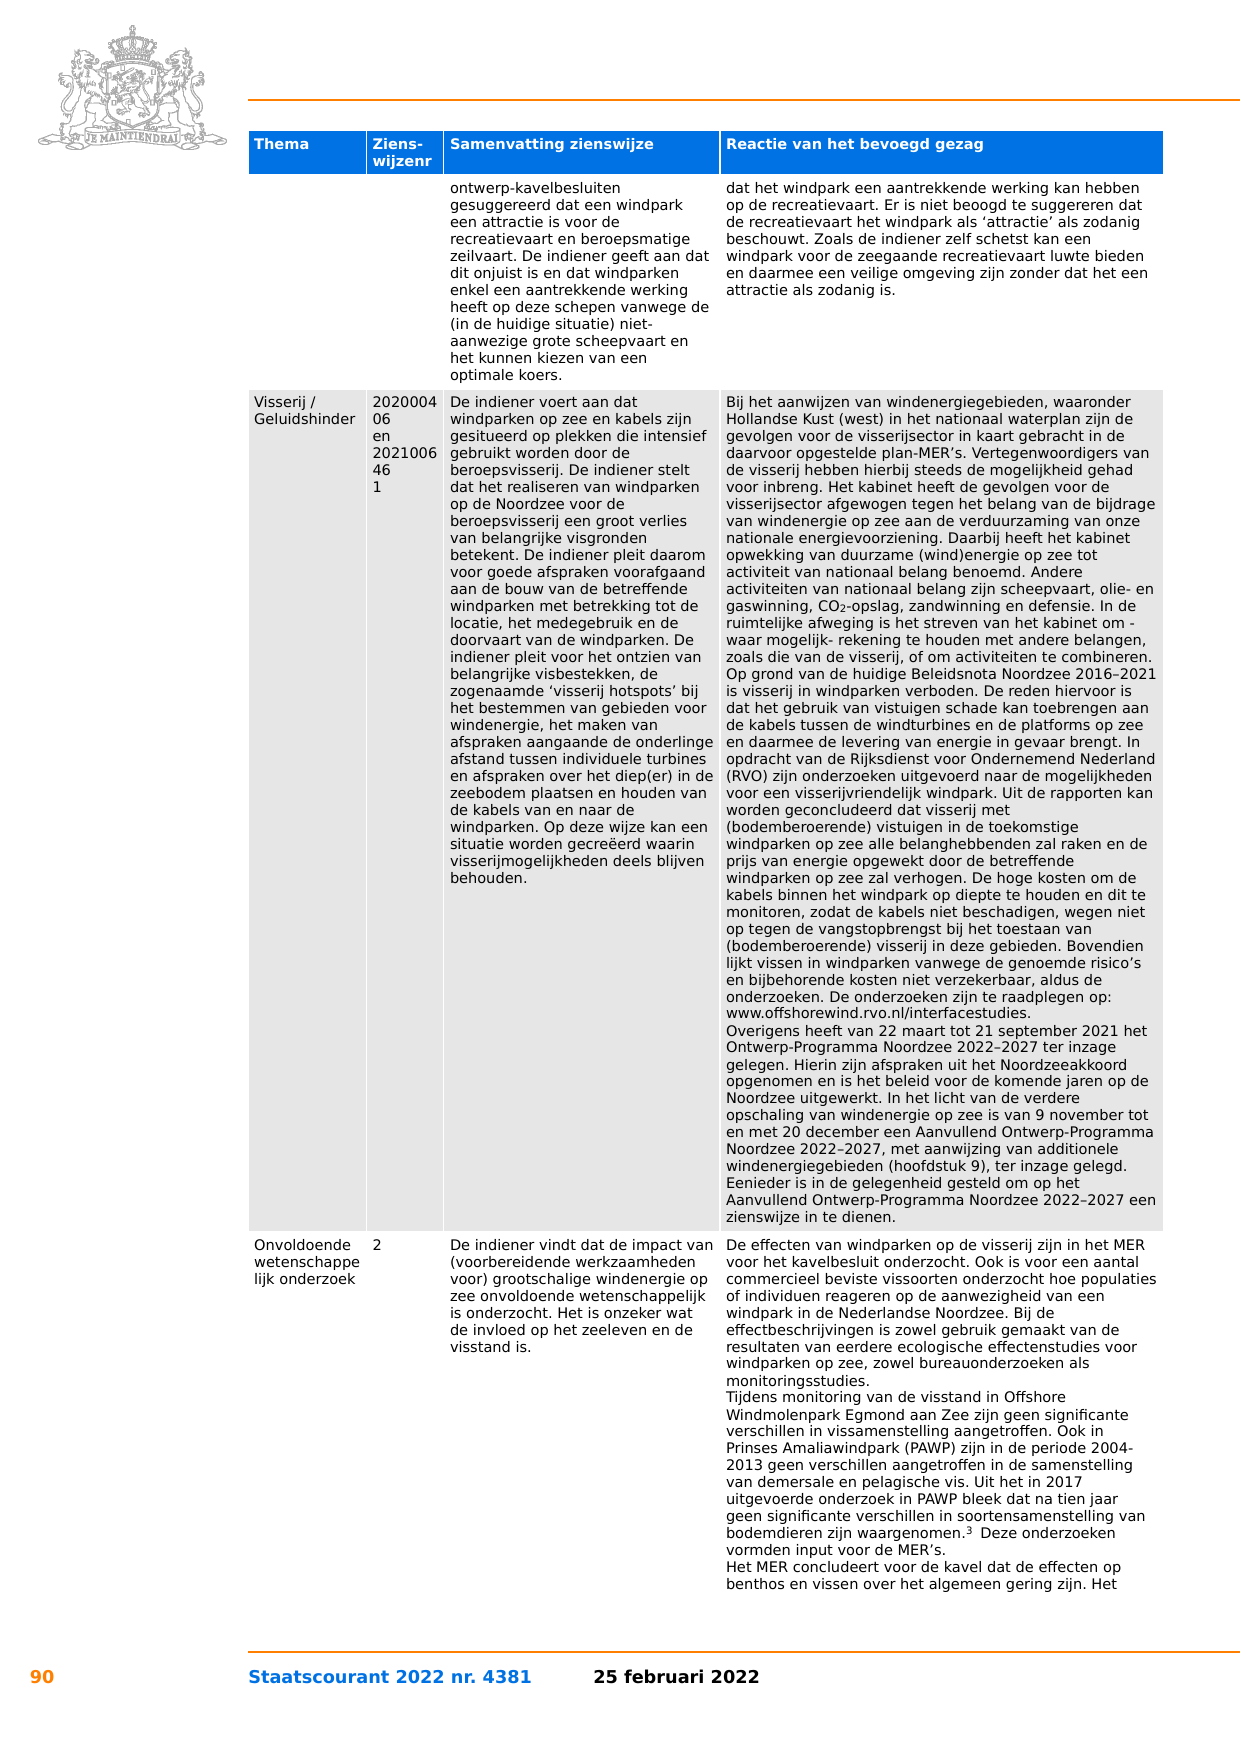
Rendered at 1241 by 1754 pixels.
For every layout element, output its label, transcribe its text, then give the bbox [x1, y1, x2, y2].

table_cell Visserij / Geluidshinder [249, 390, 366, 1231]
table_cell dat het windpark een aantrekkende werking kan hebben op de recreatievaart. Er is niet beoogd te suggereren dat de recreatievaart het windpark als ‘attractie’ als zodanig beschouwt. Zoals de indiener zelf schetst kan een windpark voor de zeegaande recreatievaart luwte bieden en daarmee een veilige omgeving zijn zonder dat het een attractie als zodanig is. [721, 175, 1163, 388]
table_cell De effecten van windparken op de visserij zijn in het MER voor het kavelbesluit onderzocht. Ook is voor een aantal commercieel beviste vissoorten onderzocht hoe populaties of individuen reageren op de aanwezigheid van een windpark in de Nederlandse Noordzee. Bij de effectbeschrijvingen is zowel gebruik gemaakt van de resultaten van eerdere ecologische effectenstudies voor windparken op zee, zowel bureauonderzoeken als monitoringsstudies. Tijdens monitoring van de visstand in Offshore Windmolenpark Egmond aan Zee zijn geen significante verschillen in vissamenstelling aangetroffen. Ook in Prinses Amaliawindpark (PAWP) zijn in de periode 2004-2013 geen verschillen aangetroffen in de samenstelling van demersale en pelagische vis. Uit het in 2017 uitgevoerde onderzoek in PAWP bleek dat na tien jaar geen significante verschillen in soortensamenstelling van bodemdieren zijn waargenomen.3 Deze onderzoeken vormden input voor de MER’s. Het MER concludeert voor de kavel dat de effecten op benthos en vissen over het algemeen gering zijn. Het [721, 1232, 1163, 1598]
table_cell De indiener voert aan dat windparken op zee en kabels zijn gesitueerd op plekken die intensief gebruikt worden door de beroepsvisserij. De indiener stelt dat het realiseren van windparken op de Noordzee voor de beroepsvisserij een groot verlies van belangrijke visgronden betekent. De indiener pleit daarom voor goede afspraken voorafgaand aan de bouw van de betreffende windparken met betrekking tot de locatie, het medegebruik en de doorvaart van de windparken. De indiener pleit voor het ontzien van belangrijke visbestekken, de zogenaamde ‘visserij hotspots’ bij het bestemmen van gebieden voor windenergie, het maken van afspraken aangaande de onderlinge afstand tussen individuele turbines en afspraken over het diep(er) in de zeebodem plaatsen en houden van de kabels van en naar de windparken. Op deze wijze kan een situatie worden gecreëerd waarin visserijmogelijkheden deels blijven behouden. [444, 390, 719, 1231]
table_header Reactie van het bevoegd gezag [721, 131, 1163, 174]
table_cell 2 [367, 1232, 443, 1598]
table_cell Bij het aanwijzen van windenergiegebieden, waaronder Hollandse Kust (west) in het nationaal waterplan zijn de gevolgen voor de visserijsector in kaart gebracht in de daarvoor opgestelde plan-MER’s. Vertegenwoordigers van de visserij hebben hierbij steeds de mogelijkheid gehad voor inbreng. Het kabinet heeft de gevolgen voor de visserijsector afgewogen tegen het belang van de bijdrage van windenergie op zee aan de verduurzaming van onze nationale energievoorziening. Daarbij heeft het kabinet opwekking van duurzame (wind)energie op zee tot activiteit van nationaal belang benoemd. Andere activiteiten van nationaal belang zijn scheepvaart, olie- en gaswinning, CO2-opslag, zandwinning en defensie. In de ruimtelijke afweging is het streven van het kabinet om -waar mogelijk- rekening te houden met andere belangen, zoals die van de visserij, of om activiteiten te combineren. Op grond van de huidige Beleidsnota Noordzee 2016–2021 is visserij in windparken verboden. De reden hiervoor is dat het gebruik van vistuigen schade kan toebrengen aan de kabels tussen de windturbines en de platforms op zee en daarmee de levering van energie in gevaar brengt. In opdracht van de Rijksdienst voor Ondernemend Nederland (RVO) zijn onderzoeken uitgevoerd naar de mogelijkheden voor een visserijvriendelijk windpark. Uit de rapporten kan worden geconcludeerd dat visserij met (bodemberoerende) vistuigen in de toekomstige windparken op zee alle belanghebbenden zal raken en de prijs van energie opgewekt door de betreffende windparken op zee zal verhogen. De hoge kosten om de kabels binnen het windpark op diepte te houden en dit te monitoren, zodat de kabels niet beschadigen, wegen niet op tegen de vangstopbrengst bij het toestaan van (bodemberoerende) visserij in deze gebieden. Bovendien lijkt vissen in windparken vanwege de genoemde risico’s en bijbehorende kosten niet verzekerbaar, aldus de onderzoeken. De onderzoeken zijn te raadplegen op: www.offshorewind.rvo.nl/interfacestudies. Overigens heeft van 22 maart tot 21 september 2021 het Ontwerp-Programma Noordzee 2022–2027 ter inzage gelegen. Hierin zijn afspraken uit het Noordzeeakkoord opgenomen en is het beleid voor de komende jaren op de Noordzee uitgewerkt. In het licht van de verdere opschaling van windenergie op zee is van 9 november tot en met 20 december een Aanvullend Ontwerp-Programma Noordzee 2022–2027, met aanwijzing van additionele windenergiegebieden (hoofdstuk 9), ter inzage gelegd. Eenieder is in de gelegenheid gesteld om op het Aanvullend Ontwerp-Programma Noordzee 2022–2027 een zienswijze in te dienen. [721, 390, 1163, 1231]
table_cell 202000406 en 202100646 1 [367, 390, 443, 1231]
table_header Thema [249, 131, 366, 174]
table_header Ziens-wijzenr [367, 131, 443, 174]
table_cell [249, 175, 366, 388]
table_cell De indiener vindt dat de impact van (voorbereidende werkzaamheden voor) grootschalige windenergie op zee onvoldoende wetenschappelijk is onderzocht. Het is onzeker wat de invloed op het zeeleven en de visstand is. [444, 1232, 719, 1598]
table_header Samenvatting zienswijze [444, 131, 719, 174]
table_cell [367, 175, 443, 388]
picture [38, 25, 227, 150]
table_cell ontwerp-kavelbesluiten gesuggereerd dat een windpark een attractie is voor de recreatievaart en beroepsmatige zeilvaart. De indiener geeft aan dat dit onjuist is en dat windparken enkel een aantrekkende werking heeft op deze schepen vanwege de (in de huidige situatie) niet-aanwezige grote scheepvaart en het kunnen kiezen van een optimale koers. [444, 175, 719, 388]
table_cell Onvoldoende wetenschappelijk onderzoek [249, 1232, 366, 1598]
